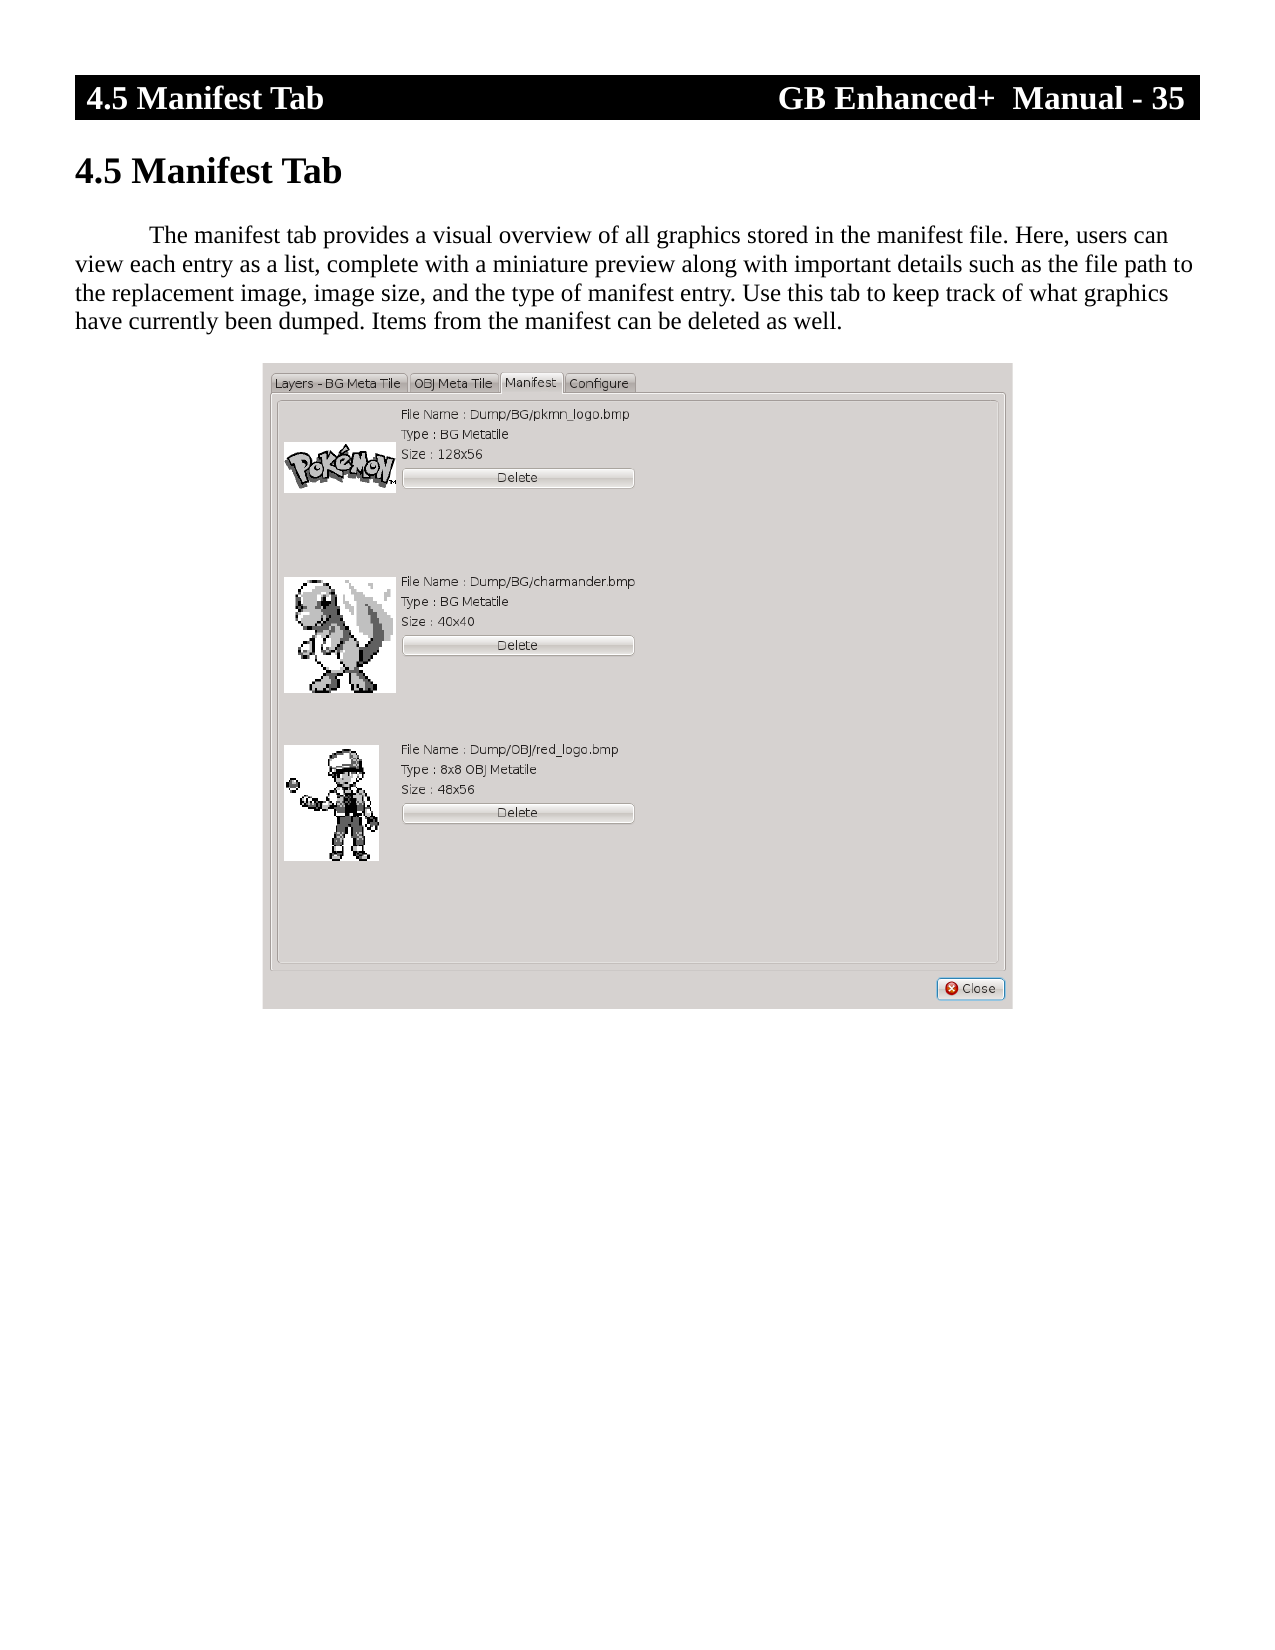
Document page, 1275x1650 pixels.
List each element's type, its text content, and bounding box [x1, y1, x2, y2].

text The manifest tab provides a visual overview of all graphics stored in the manifest file. Here, users can view each entry as a list, complete with a miniature preview along with important details such as the file path to the replacement image, image size, and the type of manifest entry. Use this tab to keep track of what graphics have currently been dumped. Items from the manifest can be deleted as well. [75, 220, 1200, 335]
picture [262, 363, 1013, 1009]
text 4.5 Manifest Tab [75, 148, 1200, 191]
text 4.5 Manifest Tab GB Enhanced+ Manual - 35 [75, 75, 1200, 119]
